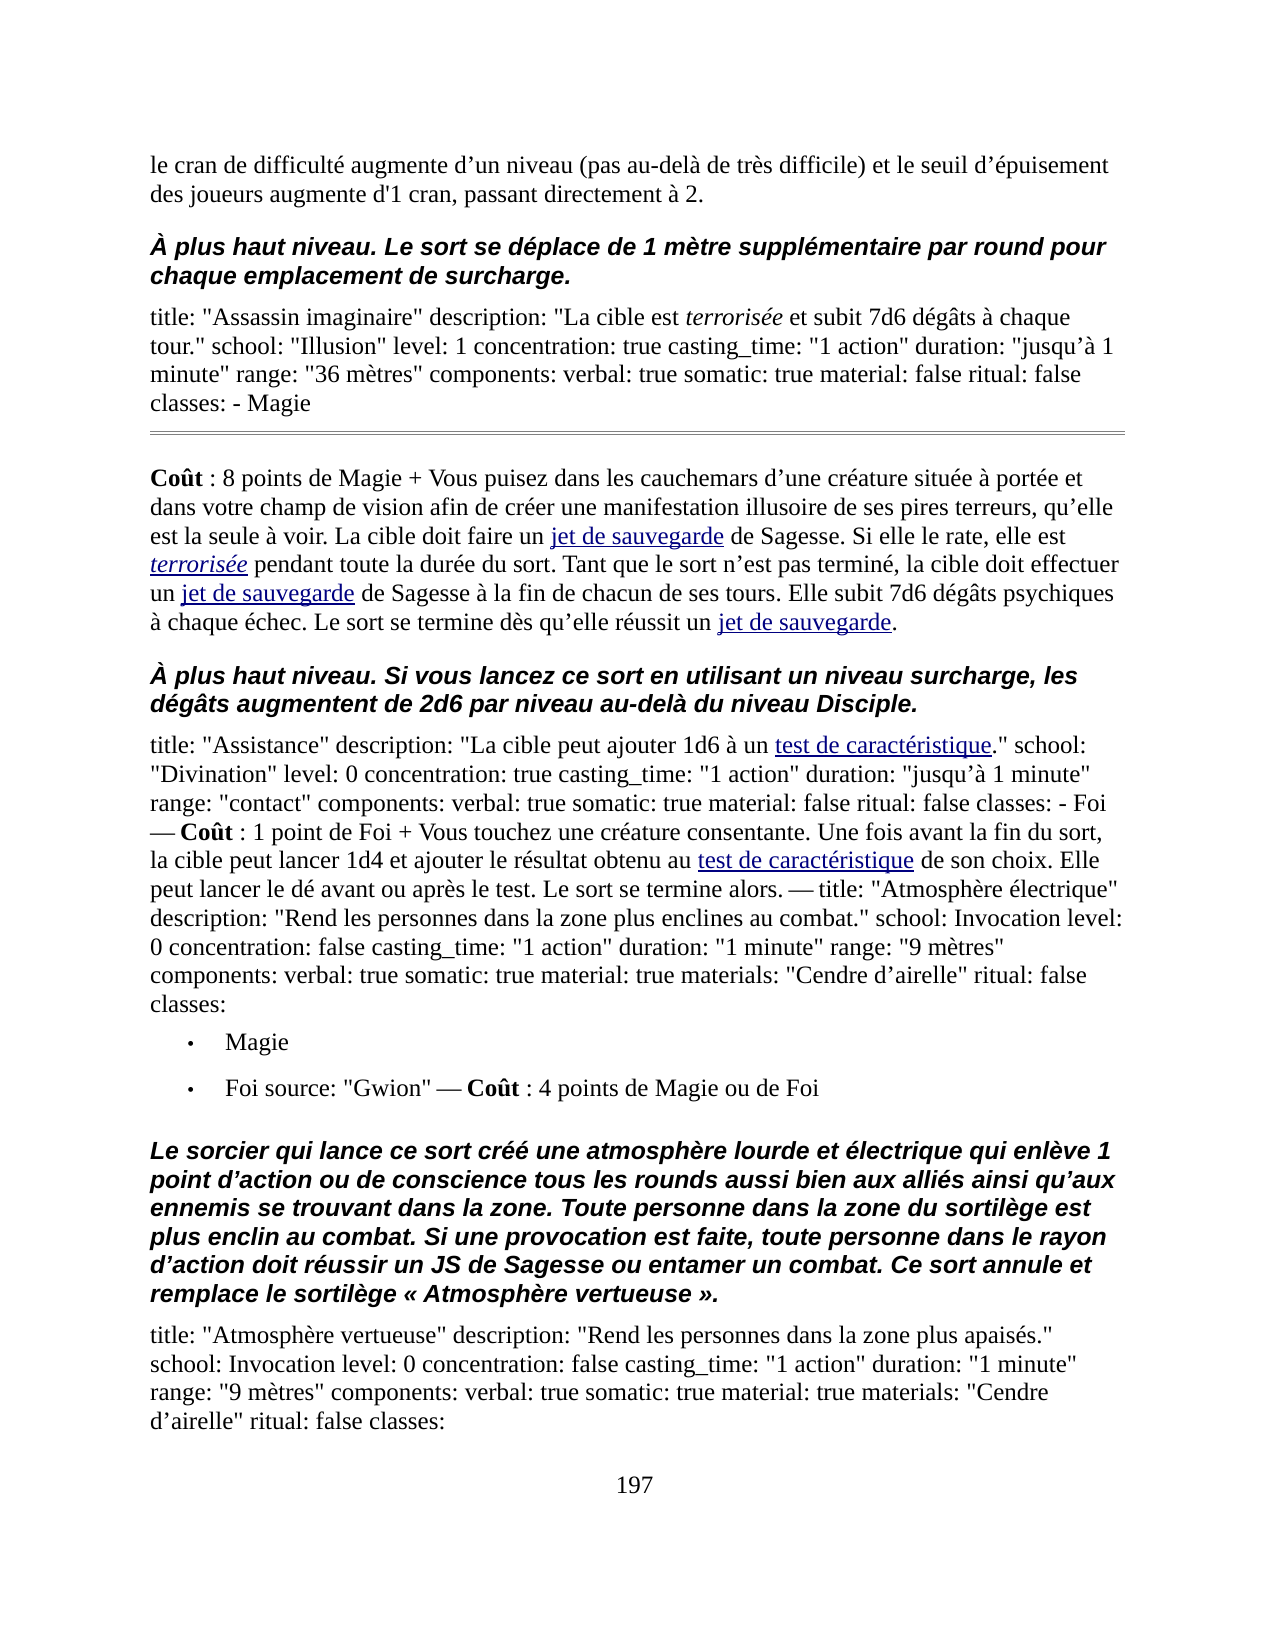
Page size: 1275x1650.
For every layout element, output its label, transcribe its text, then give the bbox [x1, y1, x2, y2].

text title: "Assistance" description: "La cible peut ajouter 1d6 à un test de caractéristique." school: "Divination" level: 0 concentration: true casting_time: "1 action" duration: "jusqu’à 1 minute" range: "contact" components: verbal: true somatic: true material: false ritual: false classes: - Foi — Coût : 1 point de Foi + Vous touchez une créature consentante. Une fois avant la fin du sort, la cible peut lancer 1d4 et ajouter le résultat obtenu au test de caractéristique de son choix. Elle peut lancer le dé avant ou après le test. Le sort se termine alors. — title: "Atmosphère électrique" description: "Rend les personnes dans la zone plus enclines au combat." school: Invocation level: 0 concentration: false casting_time: "1 action" duration: "1 minute" range: "9 mètres" components: verbal: true somatic: true material: true materials: "Cendre d’airelle" ritual: false classes: [150, 730, 1125, 1018]
text title: "Atmosphère vertueuse" description: "Rend les personnes dans la zone plus apaisés." school: Invocation level: 0 concentration: false casting_time: "1 action" duration: "1 minute" range: "9 mètres" components: verbal: true somatic: true material: true materials: "Cendre d’airelle" ritual: false classes: [150, 1320, 1125, 1435]
text title: "Assassin imaginaire" description: "La cible est terrorisée et subit 7d6 dégâts à chaque tour." school: "Illusion" level: 1 concentration: true casting_time: "1 action" duration: "jusqu’à 1 minute" range: "36 mètres" components: verbal: true somatic: true material: false ritual: false classes: - Magie [150, 302, 1125, 417]
subtitle Le sorcier qui lance ce sort créé une atmosphère lourde et électrique qui enlève 1 point d’action ou de conscience tous les rounds aussi bien aux alliés ainsi qu’aux ennemis se trouvant dans la zone. Toute personne dans la zone du sortilège est plus enclin au combat. Si une provocation est faite, toute personne dans le rayon d’action doit réussir un JS de Sagesse ou entamer un combat. Ce sort annule et remplace le sortilège « Atmosphère vertueuse ». [150, 1136, 1125, 1307]
subtitle À plus haut niveau. Si vous lancez ce sort en utilisant un niveau surcharge, les dégâts augmentent de 2d6 par niveau au-delà du niveau Disciple. [150, 661, 1125, 718]
text le cran de difficulté augmente d’un niveau (pas au-delà de très difficile) et le seuil d’épuisement des joueurs augmente d'1 cran, passant directement à 2. [150, 150, 1125, 207]
list Foi source: "Gwion" — Coût : 4 points de Magie ou de Foi [187, 1073, 1125, 1102]
text Coût : 8 points de Magie + Vous puisez dans les cauchemars d’une créature située à portée et dans votre champ de vision afin de créer une manifestation illusoire de ses pires terreurs, qu’elle est la seule à voir. La cible doit faire un jet de sauvegarde de Sagesse. Si elle le rate, elle est terrorisée pendant toute la durée du sort. Tant que le sort n’est pas terminé, la cible doit effectuer un jet de sauvegarde de Sagesse à la fin de chacun de ses tours. Elle subit 7d6 dégâts psychiques à chaque échec. Le sort se termine dès qu’elle réussit un jet de sauvegarde. [150, 463, 1125, 636]
subtitle À plus haut niveau. Le sort se déplace de 1 mètre supplémentaire par round pour chaque emplacement de surcharge. [150, 232, 1125, 289]
list Magie [187, 1027, 1125, 1056]
